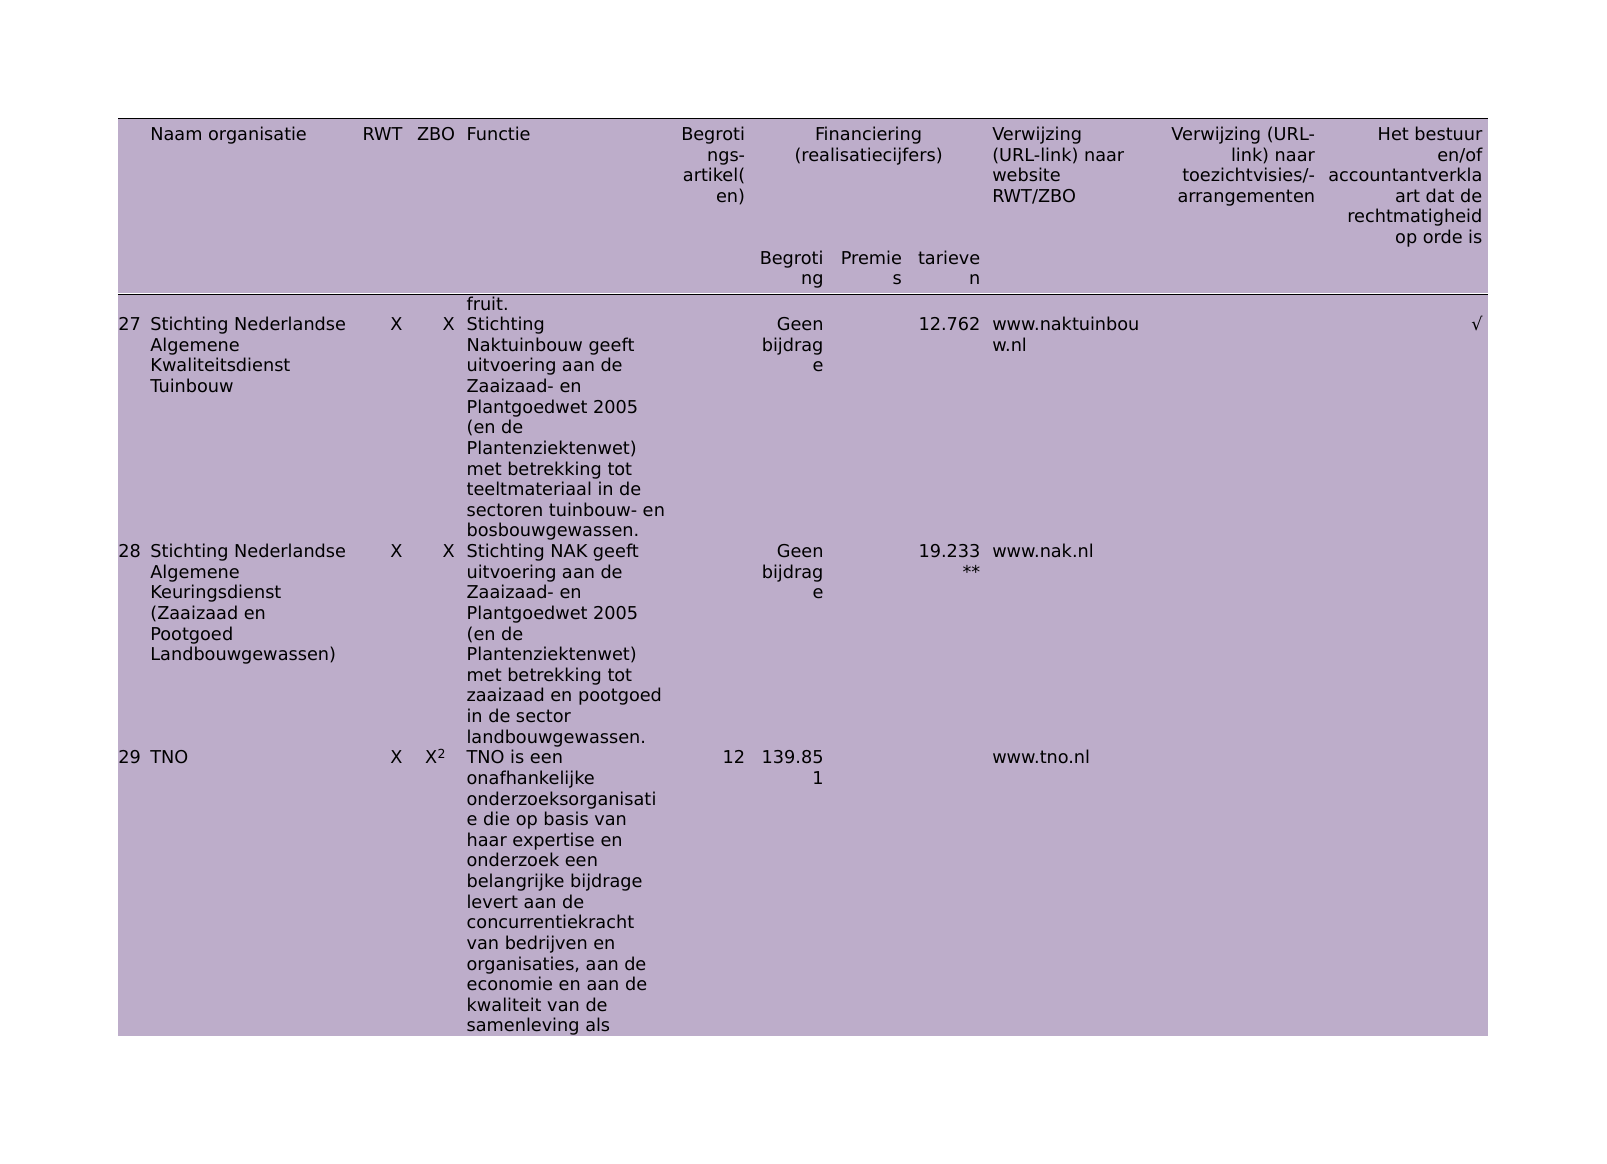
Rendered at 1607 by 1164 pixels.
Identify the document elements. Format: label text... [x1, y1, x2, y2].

table_cell [1153, 314, 1321, 541]
table_cell 19.233** [908, 541, 986, 747]
table_cell [408, 295, 461, 314]
table_header Verwijzing (URL-link) naar toezichtvisies/-arrangementen [1153, 119, 1321, 248]
table_cell Stichting Naktuinbouw geeft uitvoering aan de Zaaizaad- en Plantgoedwet 2005 (en de Plantenziektenwet) met betrekking tot teeltmateriaal in de sectoren tuinbouw- en bosbouwgewassen. [461, 314, 672, 541]
table_cell [1153, 295, 1321, 314]
table_cell Geen bijdrage [751, 314, 829, 541]
table_cell [1153, 248, 1321, 293]
table_cell [829, 541, 908, 747]
table_header RWT [356, 119, 408, 248]
table_cell X2 [408, 747, 461, 1036]
table_cell TNO is een onafhankelijke onderzoeksorganisatie die op basis van haar expertise en onderzoek een belangrijke bijdrage levert aan de concurrentiekracht van bedrijven en organisaties, aan de economie en aan de kwaliteit van de samenleving als [461, 747, 672, 1036]
table_header Verwijzing (URL-link) naar website RWT/ZBO [986, 119, 1153, 248]
table_cell [672, 314, 751, 541]
table_cell [461, 248, 672, 293]
table_cell 12.762 [908, 314, 986, 541]
table_cell TNO [144, 747, 356, 1036]
table_cell [672, 248, 751, 293]
table_cell [118, 295, 144, 314]
table_cell X [356, 747, 408, 1036]
table_cell [908, 295, 986, 314]
table_cell X [356, 541, 408, 747]
table_header [118, 119, 144, 248]
table_cell [356, 295, 408, 314]
table_cell [1321, 541, 1488, 747]
table_cell [986, 248, 1153, 293]
table_cell [1321, 295, 1488, 314]
table_cell [1153, 747, 1321, 1036]
table_cell 139.851 [751, 747, 829, 1036]
table_cell [144, 248, 356, 293]
table_cell Stichting NAK geeft uitvoering aan de Zaaizaad- en Plantgoedwet 2005 (en de Plantenziektenwet) met betrekking tot zaaizaad en pootgoed in de sector landbouwgewassen. [461, 541, 672, 747]
table_cell X [356, 314, 408, 541]
table_cell X [408, 541, 461, 747]
table_header Functie [461, 119, 672, 248]
table_cell [986, 295, 1153, 314]
table_cell Stichting Nederlandse Algemene Kwaliteitsdienst Tuinbouw [144, 314, 356, 541]
table_cell [829, 747, 908, 1036]
table_cell Premies [829, 248, 908, 293]
table_cell [1321, 747, 1488, 1036]
table_header Het bestuur en/of accountantverklaart dat de rechtmatigheid op orde is [1321, 119, 1488, 248]
table_cell Geen bijdrage [751, 541, 829, 747]
table_cell [829, 314, 908, 541]
table_cell [408, 248, 461, 293]
table_cell www.tno.nl [986, 747, 1153, 1036]
table_cell [1153, 541, 1321, 747]
table_cell X [408, 314, 461, 541]
table_cell [672, 295, 751, 314]
table_header ZBO [408, 119, 461, 248]
table_cell [751, 295, 829, 314]
table_cell [908, 747, 986, 1036]
table_cell 12 [672, 747, 751, 1036]
table_header Naam organisatie [144, 119, 356, 248]
table_cell 29 [118, 747, 144, 1036]
table_cell Begroting [751, 248, 829, 293]
table_cell Stichting Nederlandse Algemene Keuringsdienst (Zaaizaad en Pootgoed Landbouwgewassen) [144, 541, 356, 747]
table_cell [144, 295, 356, 314]
table_cell tarieven [908, 248, 986, 293]
table_cell fruit. [461, 295, 672, 314]
table_cell [1321, 248, 1488, 293]
table_cell [829, 295, 908, 314]
table_cell 28 [118, 541, 144, 747]
table_cell [672, 541, 751, 747]
table_cell www.nak.nl [986, 541, 1153, 747]
table_cell 27 [118, 314, 144, 541]
table_cell [118, 248, 144, 293]
table_cell √ [1321, 314, 1488, 541]
table_header Begrotings- artikel(en) [672, 119, 751, 248]
table_cell [356, 248, 408, 293]
table_header Financiering (realisatiecijfers) [751, 119, 986, 248]
table_cell www.naktuinbouw.nl [986, 314, 1153, 541]
